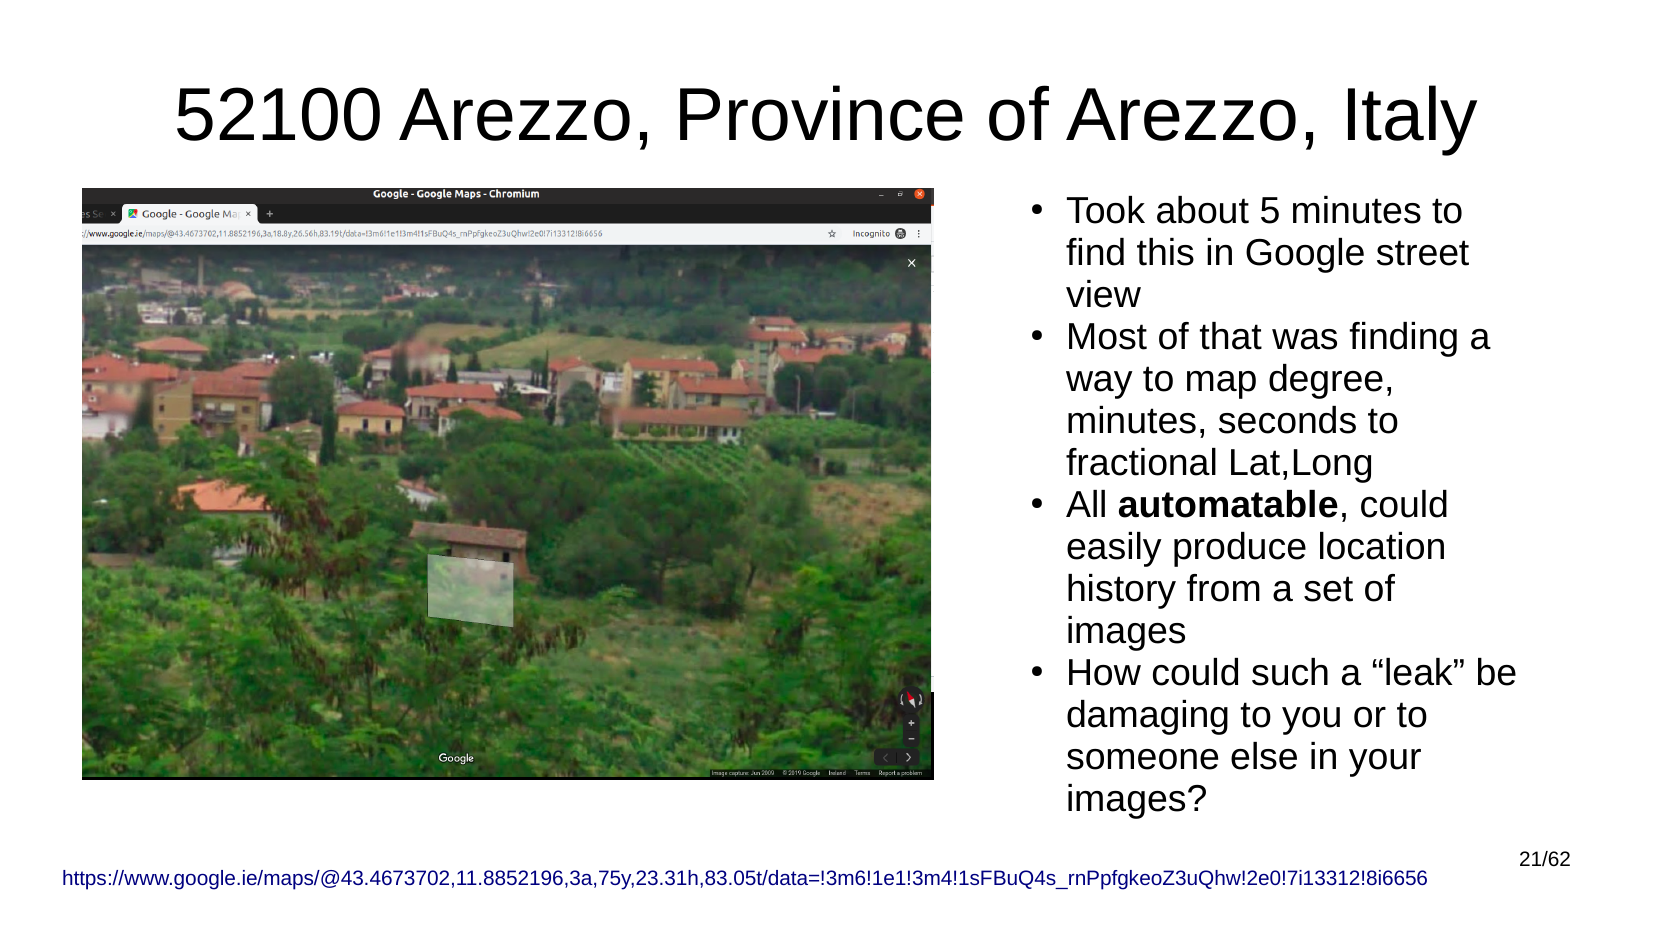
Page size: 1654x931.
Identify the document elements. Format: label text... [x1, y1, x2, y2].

text_box Took about 5 minutes to find this in Google street view Most of that was finding a way to map degree, minutes, seconds to fractional Lat,Long All automatable, could easily produce location history from a set of images How could such a “leak” be damaging to you or to someone else in your images? [1015, 182, 1536, 827]
text_box https://www.google.ie/maps/@43.4673702,11.8852196,3a,75y,23.31h,83.05t/data=!3m6!1e1!3m4!1sFBuQ4s_rnPpfgkeoZ3uQhw!2e0!7i13312!8i6656 [47, 859, 1504, 898]
picture [82, 188, 934, 780]
title 52100 Arezzo, Province of Arezzo, Italy [82, 37, 1571, 193]
